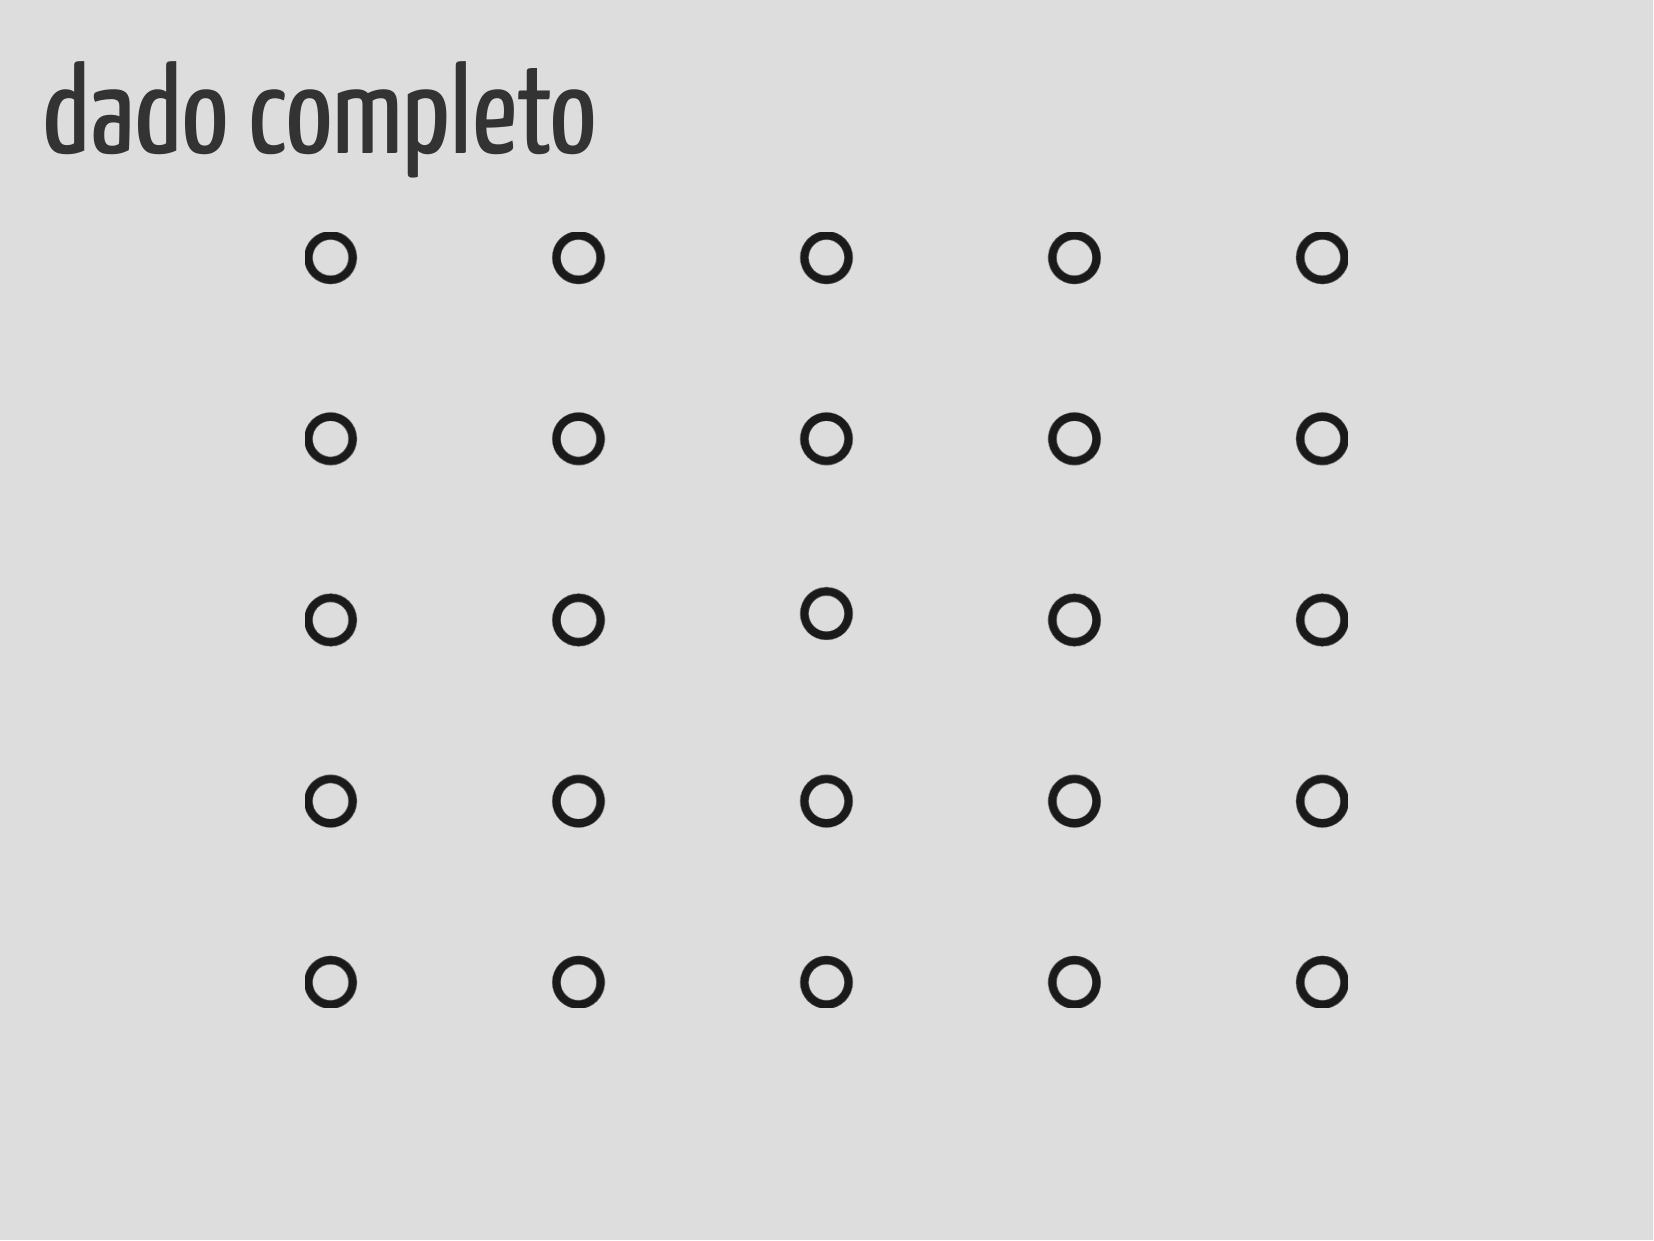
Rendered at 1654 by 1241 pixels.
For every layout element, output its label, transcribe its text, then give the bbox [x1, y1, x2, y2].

picture [305, 232, 1348, 1008]
text_box dado completo [27, 25, 704, 235]
